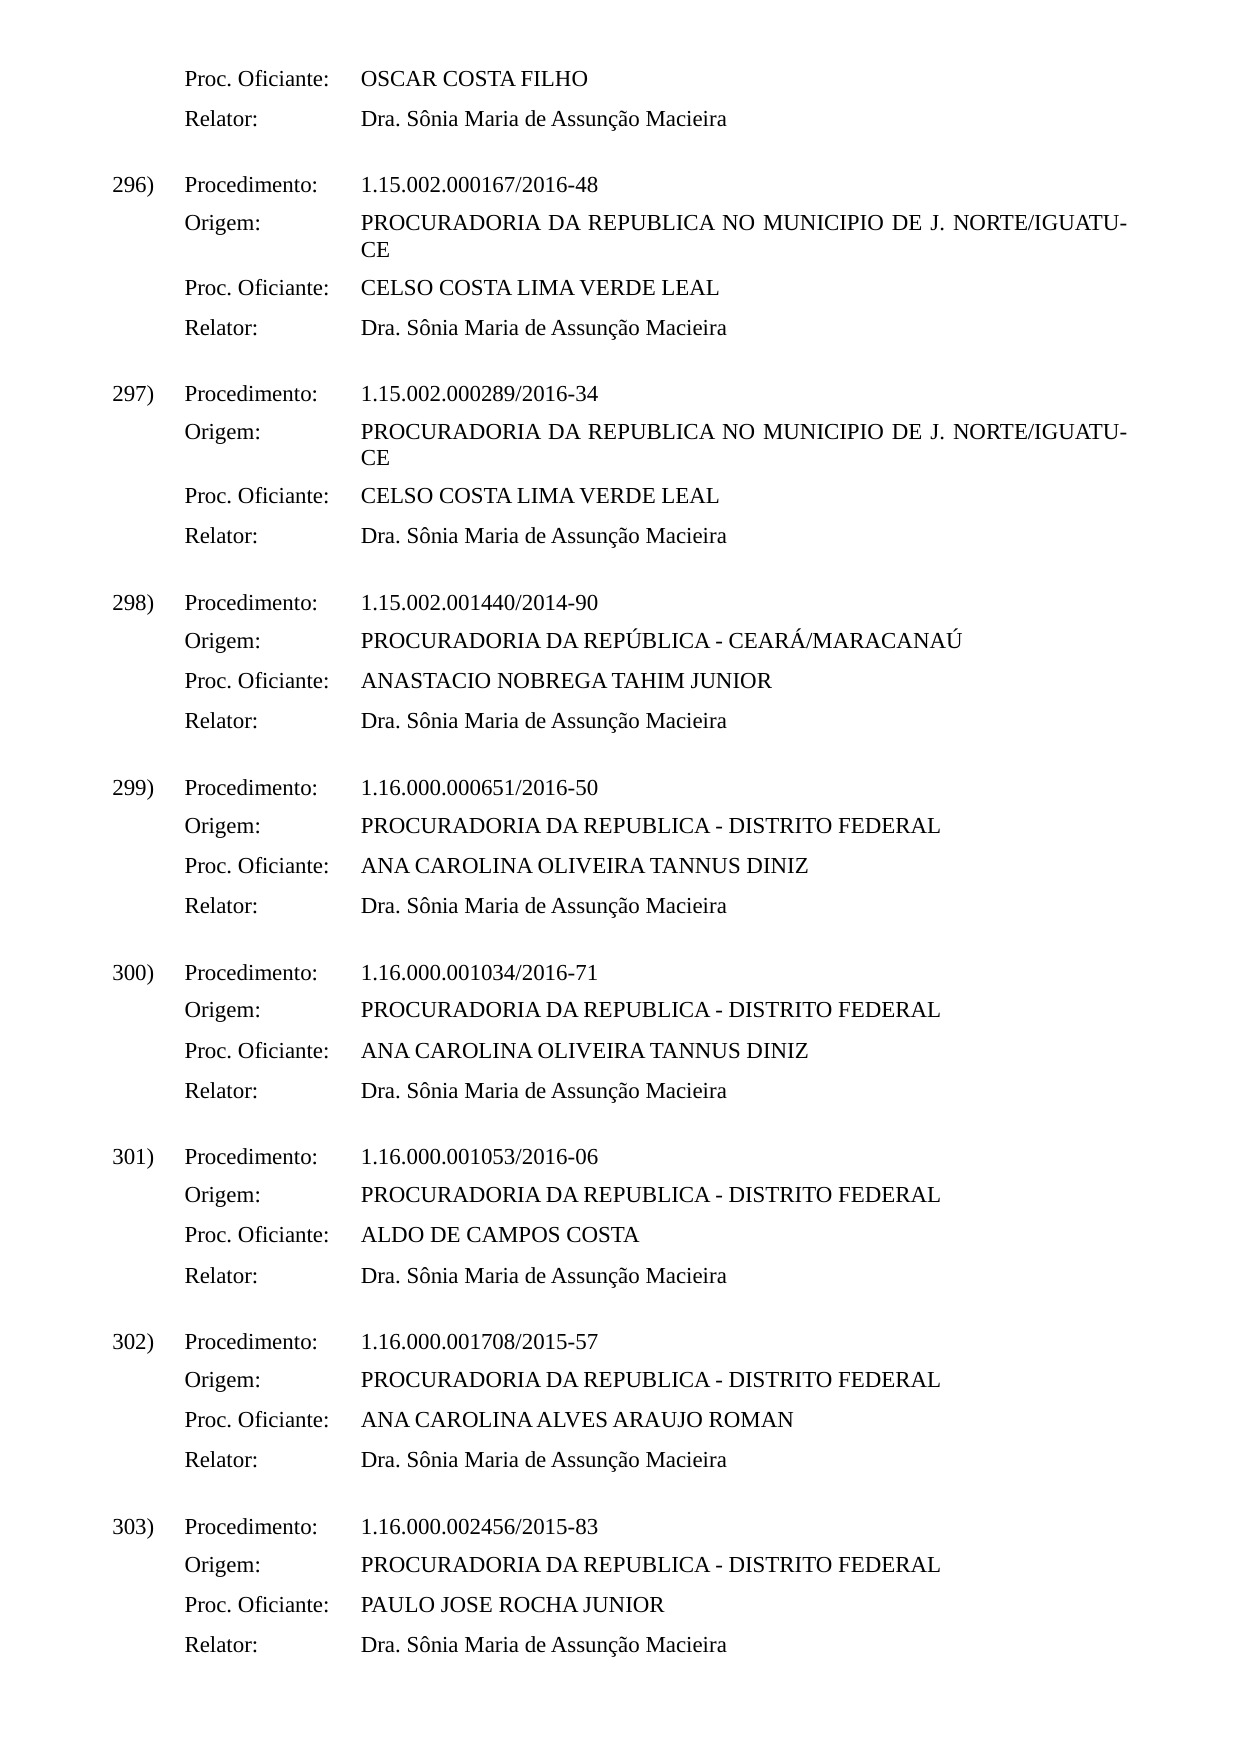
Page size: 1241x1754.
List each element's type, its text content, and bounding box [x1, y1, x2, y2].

table_cell [106, 99, 178, 139]
table_cell PROCURADORIA DA REPUBLICA NO MUNICIPIO DE J. NORTE/IGUATU-CE [355, 204, 1134, 268]
table_header Procedimento: [179, 953, 355, 991]
table_cell PROCURADORIA DA REPUBLICA - DISTRITO FEDERAL [355, 1360, 1134, 1401]
table_cell [106, 1256, 178, 1296]
table_cell PROCURADORIA DA REPUBLICA NO MUNICIPIO DE J. NORTE/IGUATU-CE [355, 413, 1134, 477]
table_cell Origem: [179, 1545, 355, 1585]
table_cell [106, 1585, 178, 1626]
table_header 301) [106, 1138, 178, 1176]
table_cell Relator: [179, 99, 355, 139]
table_cell [106, 1545, 178, 1585]
table_cell [106, 517, 178, 557]
table_header 300) [106, 953, 178, 991]
table_cell Proc. Oficiante: [179, 268, 355, 308]
table_cell PROCURADORIA DA REPUBLICA - DISTRITO FEDERAL [355, 806, 1134, 846]
table_cell Origem: [179, 1176, 355, 1216]
table_cell PROCURADORIA DA REPUBLICA - DISTRITO FEDERAL [355, 991, 1134, 1031]
table_cell Dra. Sônia Maria de Assunção Macieira [355, 517, 1134, 557]
table_cell Relator: [179, 702, 355, 742]
table_header 303) [106, 1507, 178, 1545]
table_header 296) [106, 166, 178, 204]
table_cell Proc. Oficiante: [179, 59, 355, 99]
table_cell Proc. Oficiante: [179, 1216, 355, 1256]
table_cell Dra. Sônia Maria de Assunção Macieira [355, 1441, 1134, 1481]
table_cell Proc. Oficiante: [179, 661, 355, 702]
table_cell Relator: [179, 1441, 355, 1481]
table_cell ANASTACIO NOBREGA TAHIM JUNIOR [355, 661, 1134, 702]
table_cell Origem: [179, 204, 355, 268]
table_header 1.15.002.000289/2016-34 [355, 375, 1134, 412]
table_cell [106, 621, 178, 661]
table_cell [106, 1071, 178, 1111]
table_header 1.16.000.001708/2015-57 [355, 1323, 1134, 1360]
table_cell ANA CAROLINA OLIVEIRA TANNUS DINIZ [355, 846, 1134, 886]
table_cell Proc. Oficiante: [179, 477, 355, 517]
table_header 1.16.000.001053/2016-06 [355, 1138, 1134, 1176]
table_header 1.16.000.002456/2015-83 [355, 1507, 1134, 1545]
table_cell [106, 308, 178, 348]
table_cell ALDO DE CAMPOS COSTA [355, 1216, 1134, 1256]
table_cell [106, 413, 178, 477]
table_cell ANA CAROLINA OLIVEIRA TANNUS DINIZ [355, 1031, 1134, 1071]
table_cell [106, 846, 178, 886]
table_cell [106, 991, 178, 1031]
table_cell Origem: [179, 991, 355, 1031]
table_cell CELSO COSTA LIMA VERDE LEAL [355, 477, 1134, 517]
table_cell Origem: [179, 413, 355, 477]
table_cell Relator: [179, 1256, 355, 1296]
table_cell PROCURADORIA DA REPUBLICA - DISTRITO FEDERAL [355, 1545, 1134, 1585]
table_cell Origem: [179, 621, 355, 661]
table_header 1.15.002.000167/2016-48 [355, 166, 1134, 204]
table_cell PROCURADORIA DA REPUBLICA - DISTRITO FEDERAL [355, 1176, 1134, 1216]
table_cell OSCAR COSTA FILHO [355, 59, 1134, 99]
table_cell Proc. Oficiante: [179, 1401, 355, 1441]
table_header 1.15.002.001440/2014-90 [355, 583, 1134, 621]
table_cell Origem: [179, 806, 355, 846]
table_cell [106, 806, 178, 846]
table_header 1.16.000.001034/2016-71 [355, 953, 1134, 991]
table_header Procedimento: [179, 1507, 355, 1545]
table_header Procedimento: [179, 768, 355, 806]
table_cell [106, 204, 178, 268]
table_cell Relator: [179, 886, 355, 927]
table_cell Dra. Sônia Maria de Assunção Macieira [355, 886, 1134, 927]
table_cell Dra. Sônia Maria de Assunção Macieira [355, 1071, 1134, 1111]
table_cell PROCURADORIA DA REPÚBLICA - CEARÁ/MARACANAÚ [355, 621, 1134, 661]
table_cell [106, 1176, 178, 1216]
table_cell [106, 268, 178, 308]
table_cell Proc. Oficiante: [179, 1031, 355, 1071]
table_header 298) [106, 583, 178, 621]
table_cell ANA CAROLINA ALVES ARAUJO ROMAN [355, 1401, 1134, 1441]
table_header 1.16.000.000651/2016-50 [355, 768, 1134, 806]
table_header 297) [106, 375, 178, 412]
table_cell Dra. Sônia Maria de Assunção Macieira [355, 1256, 1134, 1296]
table_cell PAULO JOSE ROCHA JUNIOR [355, 1585, 1134, 1626]
table_header Procedimento: [179, 375, 355, 412]
table_cell [106, 886, 178, 927]
table_cell Dra. Sônia Maria de Assunção Macieira [355, 1626, 1134, 1666]
table_cell Proc. Oficiante: [179, 846, 355, 886]
table_cell Dra. Sônia Maria de Assunção Macieira [355, 308, 1134, 348]
table_header Procedimento: [179, 166, 355, 204]
table_header Procedimento: [179, 1323, 355, 1360]
table_cell [106, 1401, 178, 1441]
table_cell Dra. Sônia Maria de Assunção Macieira [355, 99, 1134, 139]
table_cell CELSO COSTA LIMA VERDE LEAL [355, 268, 1134, 308]
table_cell Relator: [179, 1626, 355, 1666]
table_header 302) [106, 1323, 178, 1360]
table_cell [106, 1031, 178, 1071]
table_cell Relator: [179, 308, 355, 348]
table_cell [106, 702, 178, 742]
table_cell [106, 1216, 178, 1256]
table_cell Origem: [179, 1360, 355, 1401]
table_cell [106, 1360, 178, 1401]
table_cell [106, 477, 178, 517]
table_header Procedimento: [179, 583, 355, 621]
table_cell Dra. Sônia Maria de Assunção Macieira [355, 702, 1134, 742]
table_cell Relator: [179, 517, 355, 557]
table_cell [106, 59, 178, 99]
table_cell [106, 1441, 178, 1481]
table_header Procedimento: [179, 1138, 355, 1176]
table_header 299) [106, 768, 178, 806]
table_cell [106, 661, 178, 702]
table_cell Proc. Oficiante: [179, 1585, 355, 1626]
table_cell [106, 1626, 178, 1666]
table_cell Relator: [179, 1071, 355, 1111]
